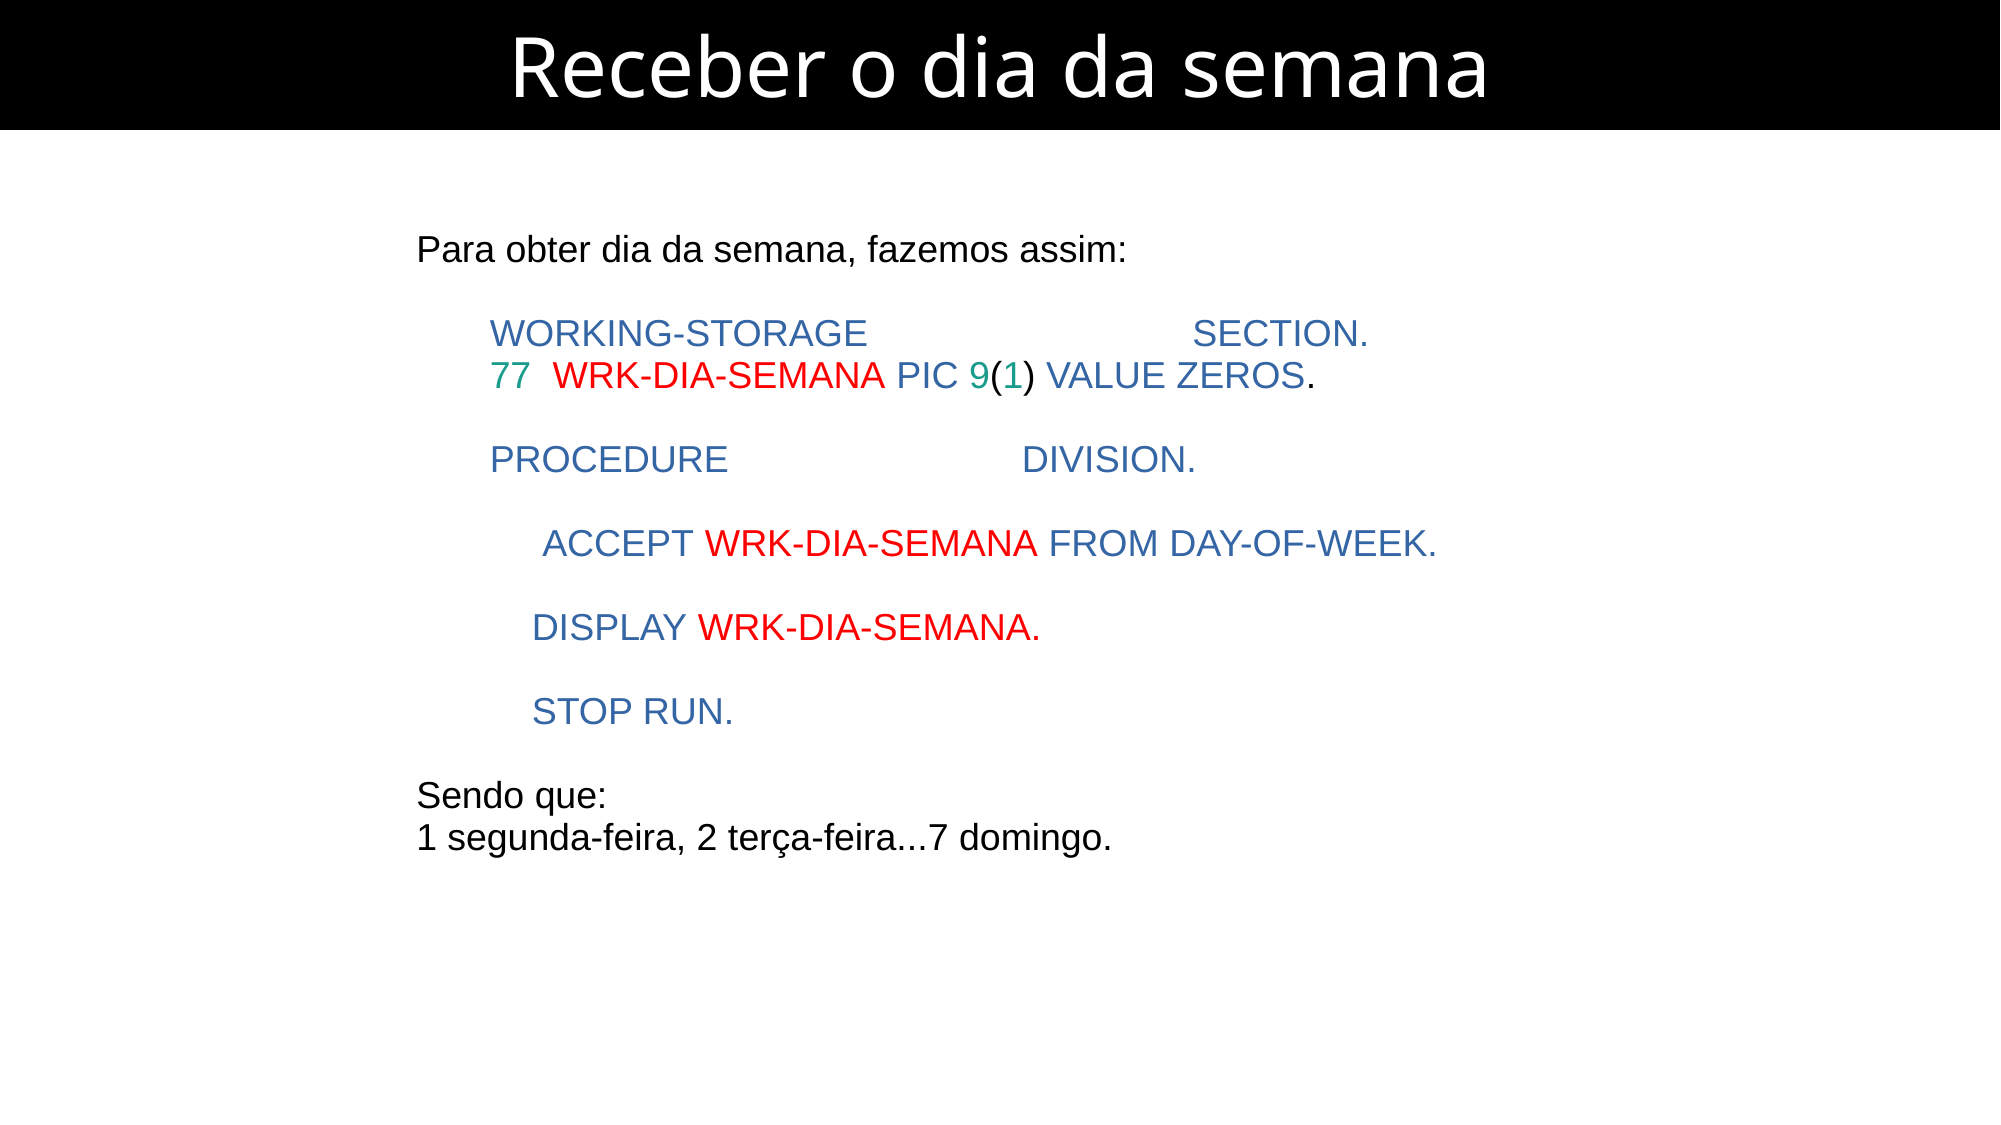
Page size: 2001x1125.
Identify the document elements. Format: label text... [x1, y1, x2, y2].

text_box Receber o dia da semana [0, 0, 2000, 130]
text_box Para obter dia da semana, fazemos assim: WORKING-STORAGE SECTION. 77 WRK-DIA-SEMANA PIC 9(1) VALUE ZEROS. PROCEDURE DIVISION. ACCEPT WRK-DIA-SEMANA FROM DAY-OF-WEEK. DISPLAY WRK-DIA-SEMANA. STOP RUN. Sendo que: 1 segunda-feira, 2 terça-feira...7 domingo. [401, 221, 1758, 993]
